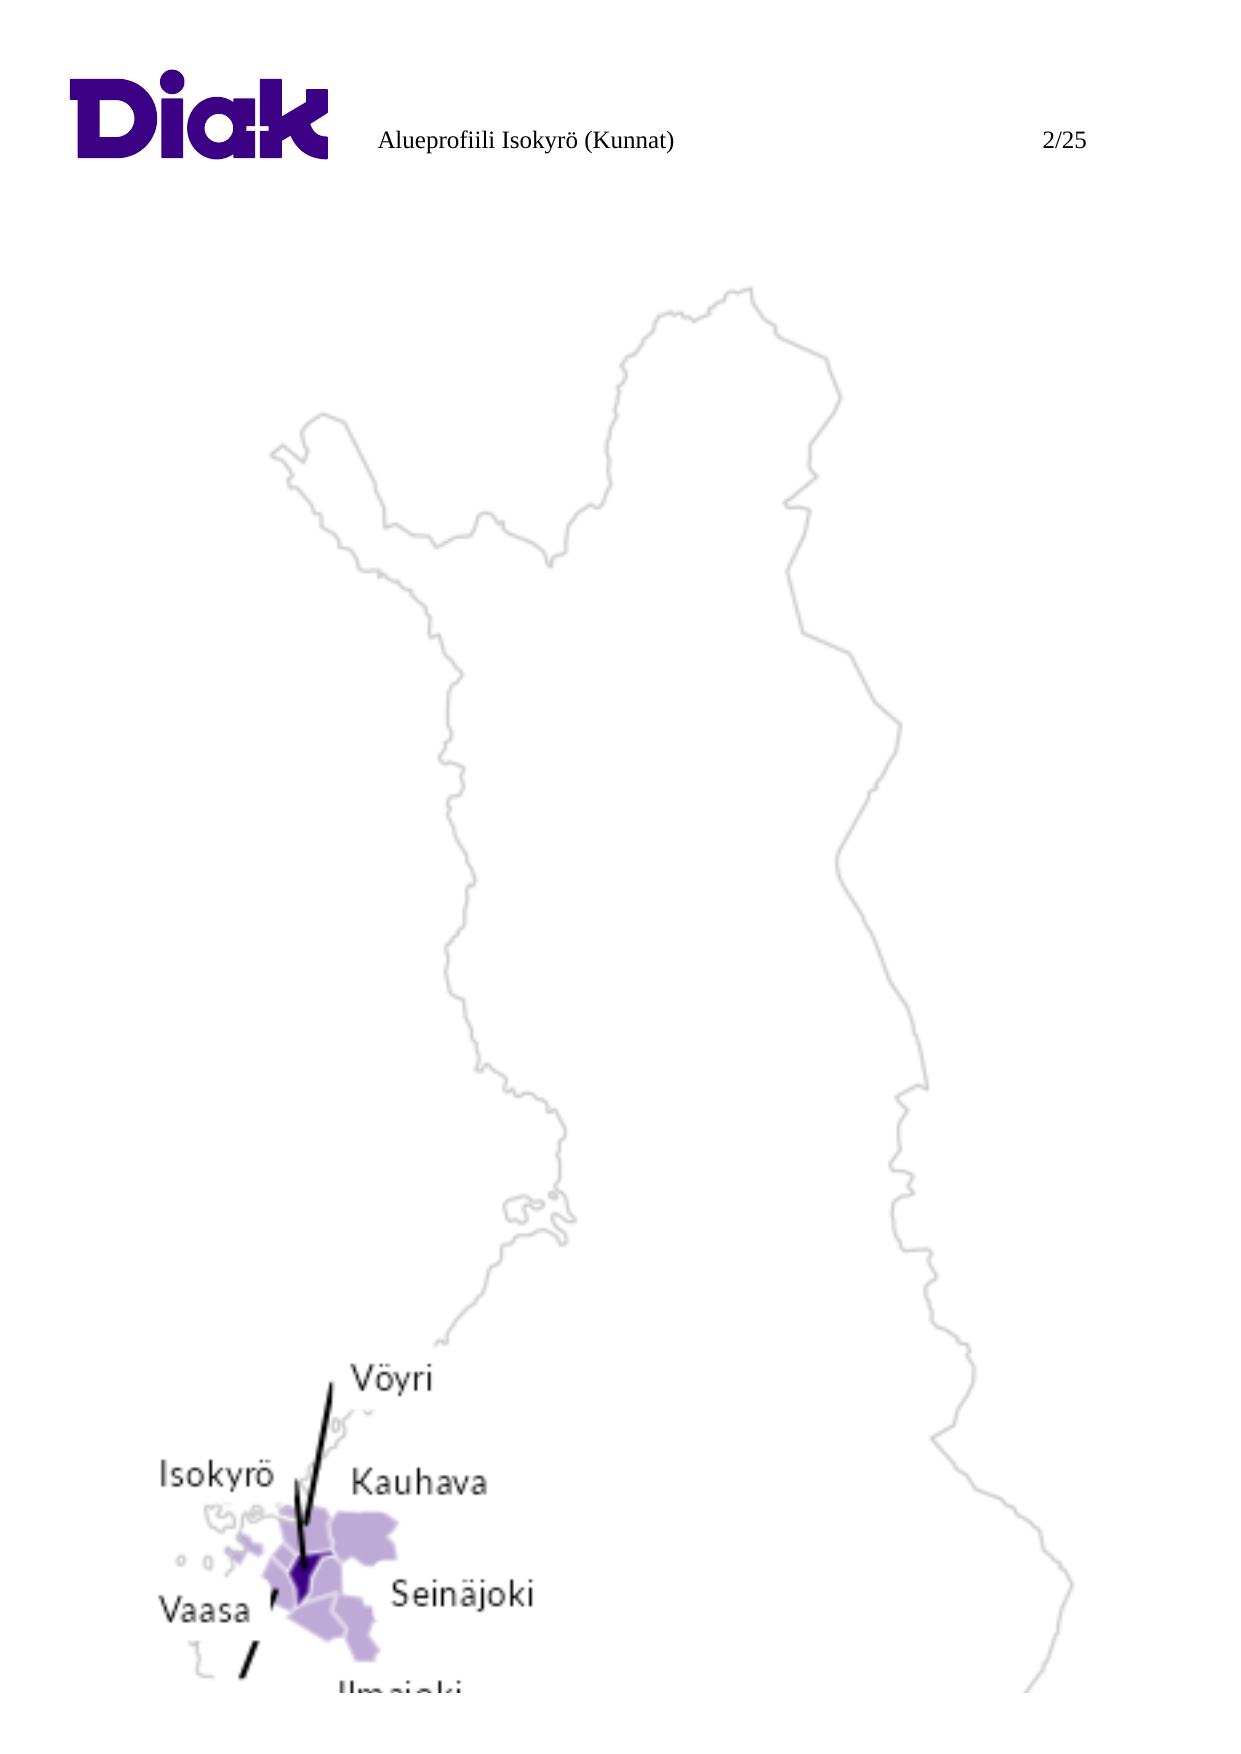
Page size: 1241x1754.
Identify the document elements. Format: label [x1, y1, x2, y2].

picture [61, 196, 1179, 1693]
